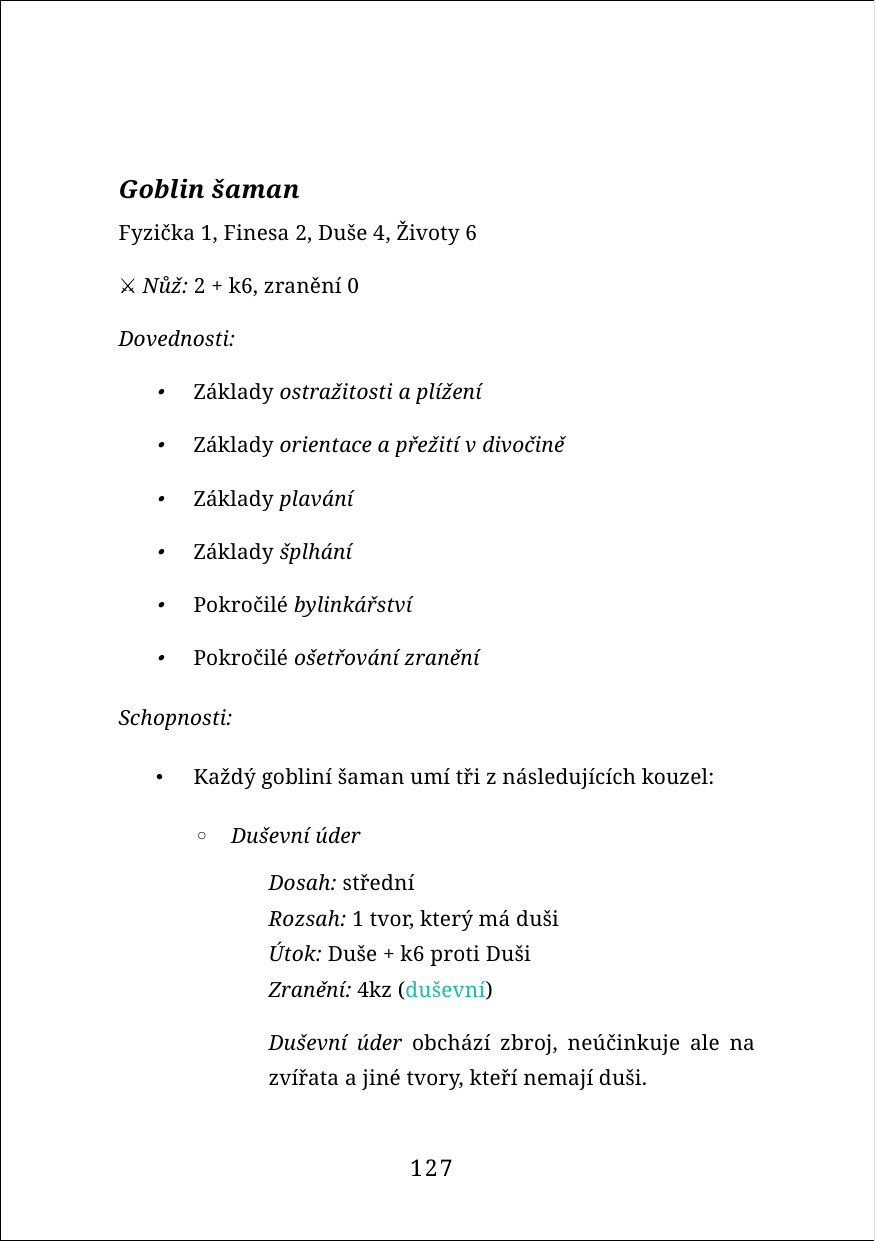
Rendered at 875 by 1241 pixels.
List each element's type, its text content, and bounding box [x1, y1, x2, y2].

list Každý gobliní šaman umí tři z následujících kouzel: [156, 762, 756, 790]
list Základy plavání [156, 484, 756, 512]
list Duševní úder obchází zbroj, neúčinkuje ale na zvířata a jiné tvory, kteří nemají duši. [231, 1028, 756, 1092]
list Duševní úder [193, 821, 756, 849]
subtitle Goblin šaman [118, 172, 756, 206]
list Pokročilé ošetřování zranění [156, 643, 756, 672]
list Pokročilé bylinkářství [156, 590, 756, 619]
text ⚔ Nůž: 2 + k6, zranění 0 [118, 271, 756, 299]
list Základy šplhání [156, 537, 756, 565]
list Základy orientace a přežití v divočině [156, 431, 756, 459]
text Schopnosti: [118, 703, 756, 731]
list Základy ostražitosti a plížení [156, 377, 756, 406]
text Fyzička 1, Finesa 2, Duše 4, Životy 6 [118, 218, 756, 246]
list Dosah: střední Rozsah: 1 tvor, který má duši Útok: Duše + k6 proti Duši Zranění: 4kz (duševní) [231, 868, 756, 1003]
text Dovednosti: [118, 324, 756, 352]
